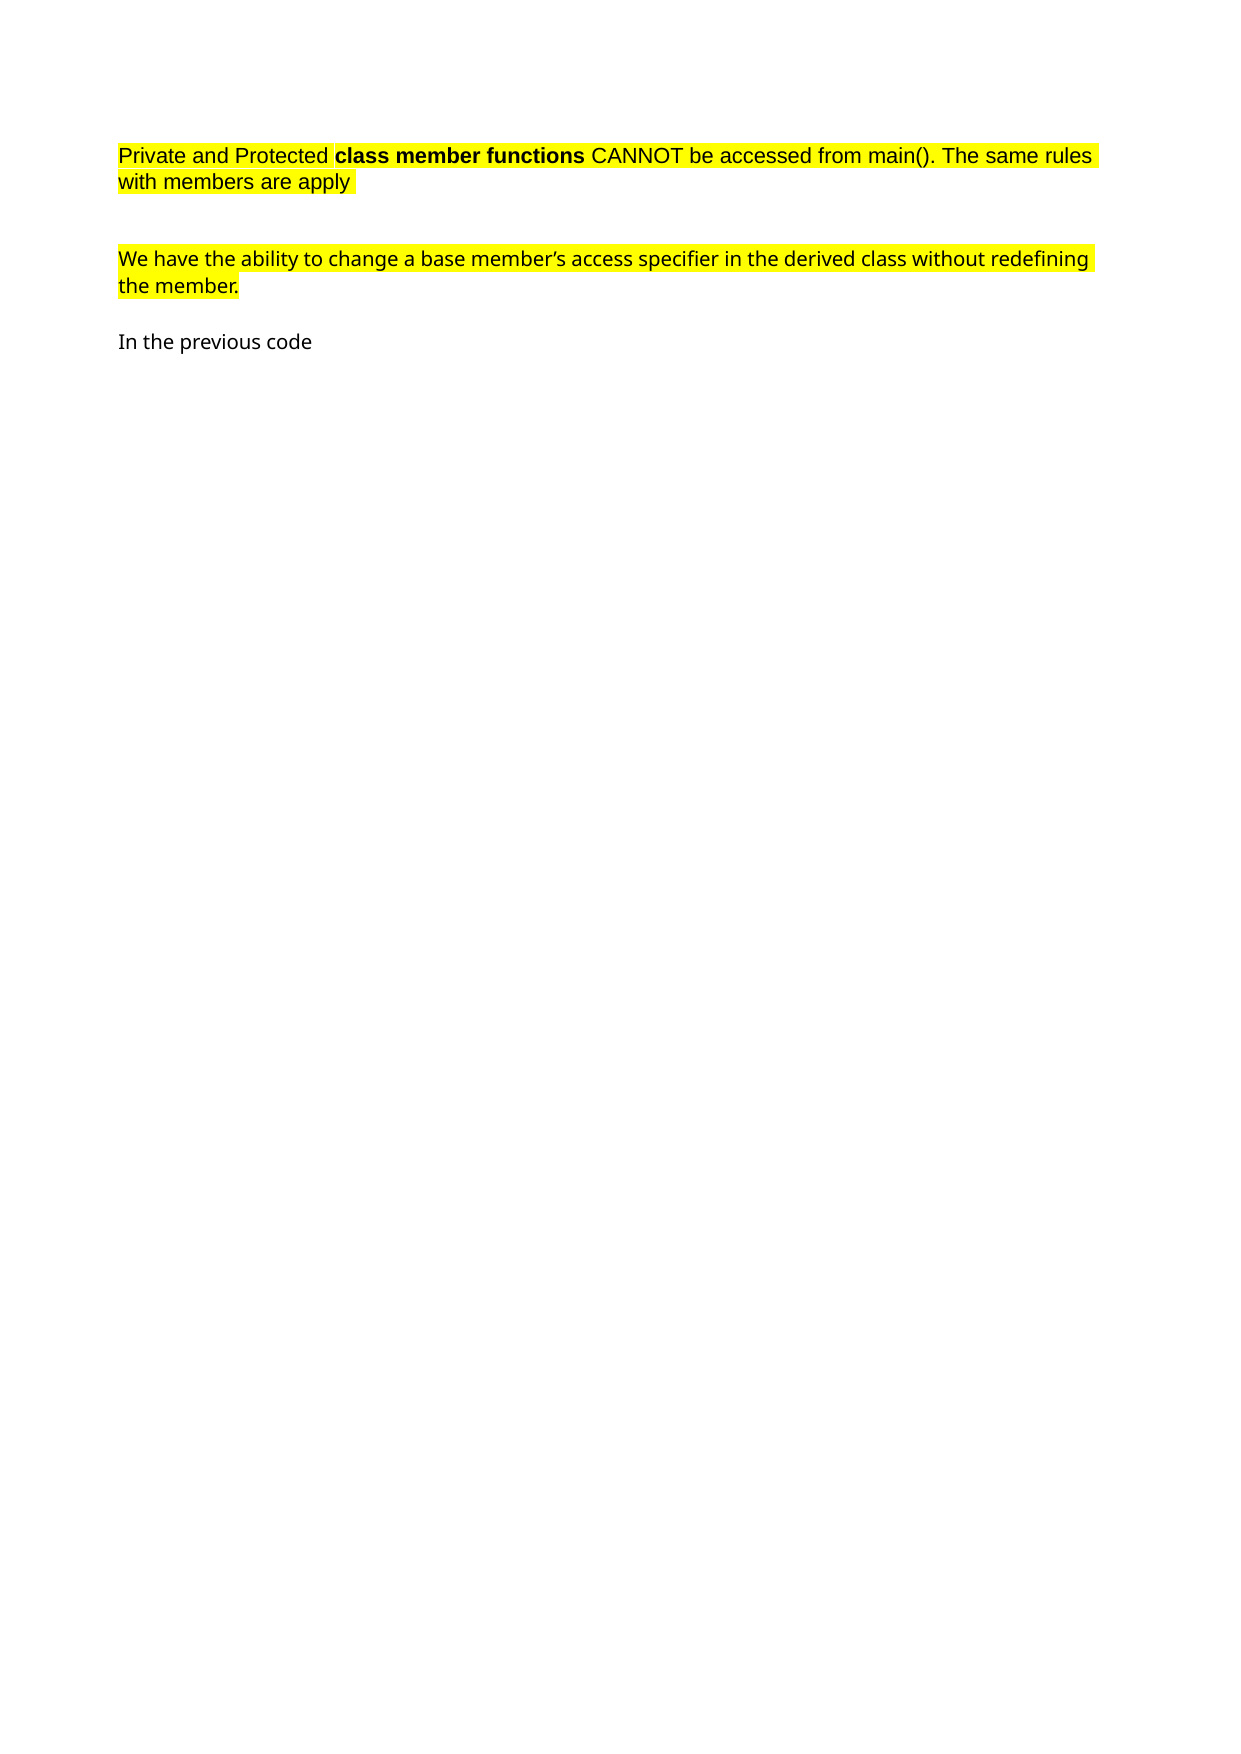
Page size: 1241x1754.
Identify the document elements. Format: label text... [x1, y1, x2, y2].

text Private and Protected class member functions CANNOT be accessed from main(). The same rules with members are apply [118, 143, 1122, 194]
text We have the ability to change a base member’s access specifier in the derived class without redefining the member. [118, 244, 1122, 299]
text In the previous code [118, 327, 1122, 355]
